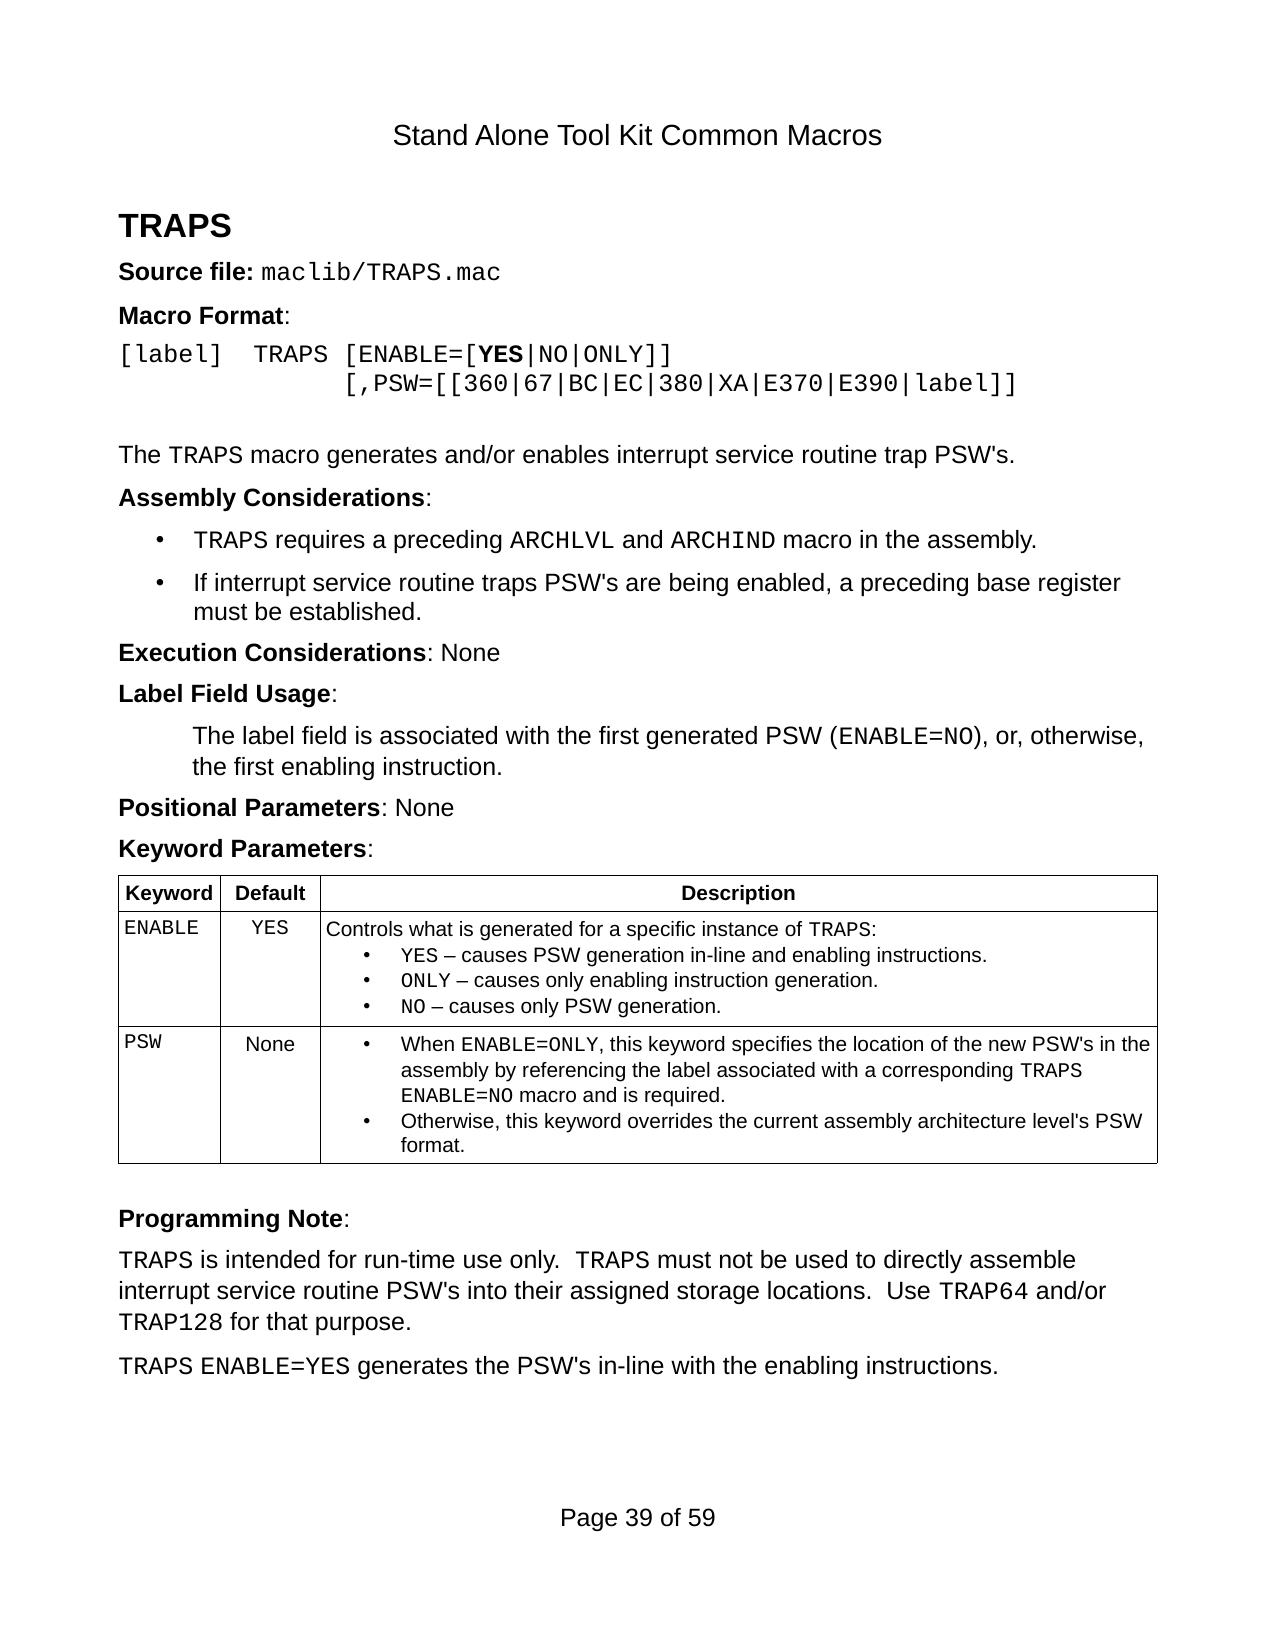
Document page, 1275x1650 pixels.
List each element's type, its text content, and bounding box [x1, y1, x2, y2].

table_cell Controls what is generated for a specific instance of TRAPS: YES – causes PSW generation in-line and enabling instructions. ONLY – causes only enabling instruction generation. NO – causes only PSW generation. [321, 912, 1157, 1026]
text TRAPS is intended for run-time use only. TRAPS must not be used to directly assemble interrupt service routine PSW's into their assigned storage locations. Use TRAP64 and/or TRAP128 for that purpose. [118, 1245, 1157, 1338]
list If interrupt service routine traps PSW's are being enabled, a preceding base register must be established. [156, 568, 1157, 626]
text The TRAPS macro generates and/or enables interrupt service routine trap PSW's. [118, 440, 1157, 471]
text Label Field Usage: [118, 679, 1157, 708]
text TRAPS ENABLE=YES generates the PSW's in-line with the enabling instructions. [118, 1351, 1157, 1382]
text Keyword Parameters: [118, 834, 1157, 863]
list TRAPS requires a preceding ARCHLVL and ARCHIND macro in the assembly. [156, 524, 1157, 556]
text Positional Parameters: None [118, 793, 1157, 822]
text Programming Note: [118, 1204, 1157, 1233]
table_cell None [221, 1027, 320, 1163]
text [,PSW=[[360|67|BC|EC|380|XA|E370|E390|label]] [118, 370, 1157, 399]
text The label field is associated with the first generated PSW (ENABLE=NO), or, otherwise, the first enabling instruction. [192, 721, 1157, 780]
table_cell When ENABLE=ONLY, this keyword specifies the location of the new PSW's in the assembly by referencing the label associated with a corresponding TRAPS ENABLE=NO macro and is required. Otherwise, this keyword overrides the current assembly architecture level's PSW format. [321, 1027, 1157, 1163]
text Source file: maclib/TRAPS.mac [118, 257, 1157, 288]
table_header Default [221, 876, 320, 911]
text [label] TRAPS [ENABLE=[YES|NO|ONLY]] [118, 342, 1157, 370]
text Assembly Considerations: [118, 483, 1157, 512]
table_cell PSW [119, 1027, 220, 1163]
table_cell YES [221, 912, 320, 1026]
text Macro Format: [118, 301, 1157, 329]
subtitle TRAPS [118, 206, 1157, 245]
text Execution Considerations: None [118, 638, 1157, 667]
table_header Description [321, 876, 1157, 911]
table_cell ENABLE [119, 912, 220, 1026]
table_header Keyword [119, 876, 220, 911]
